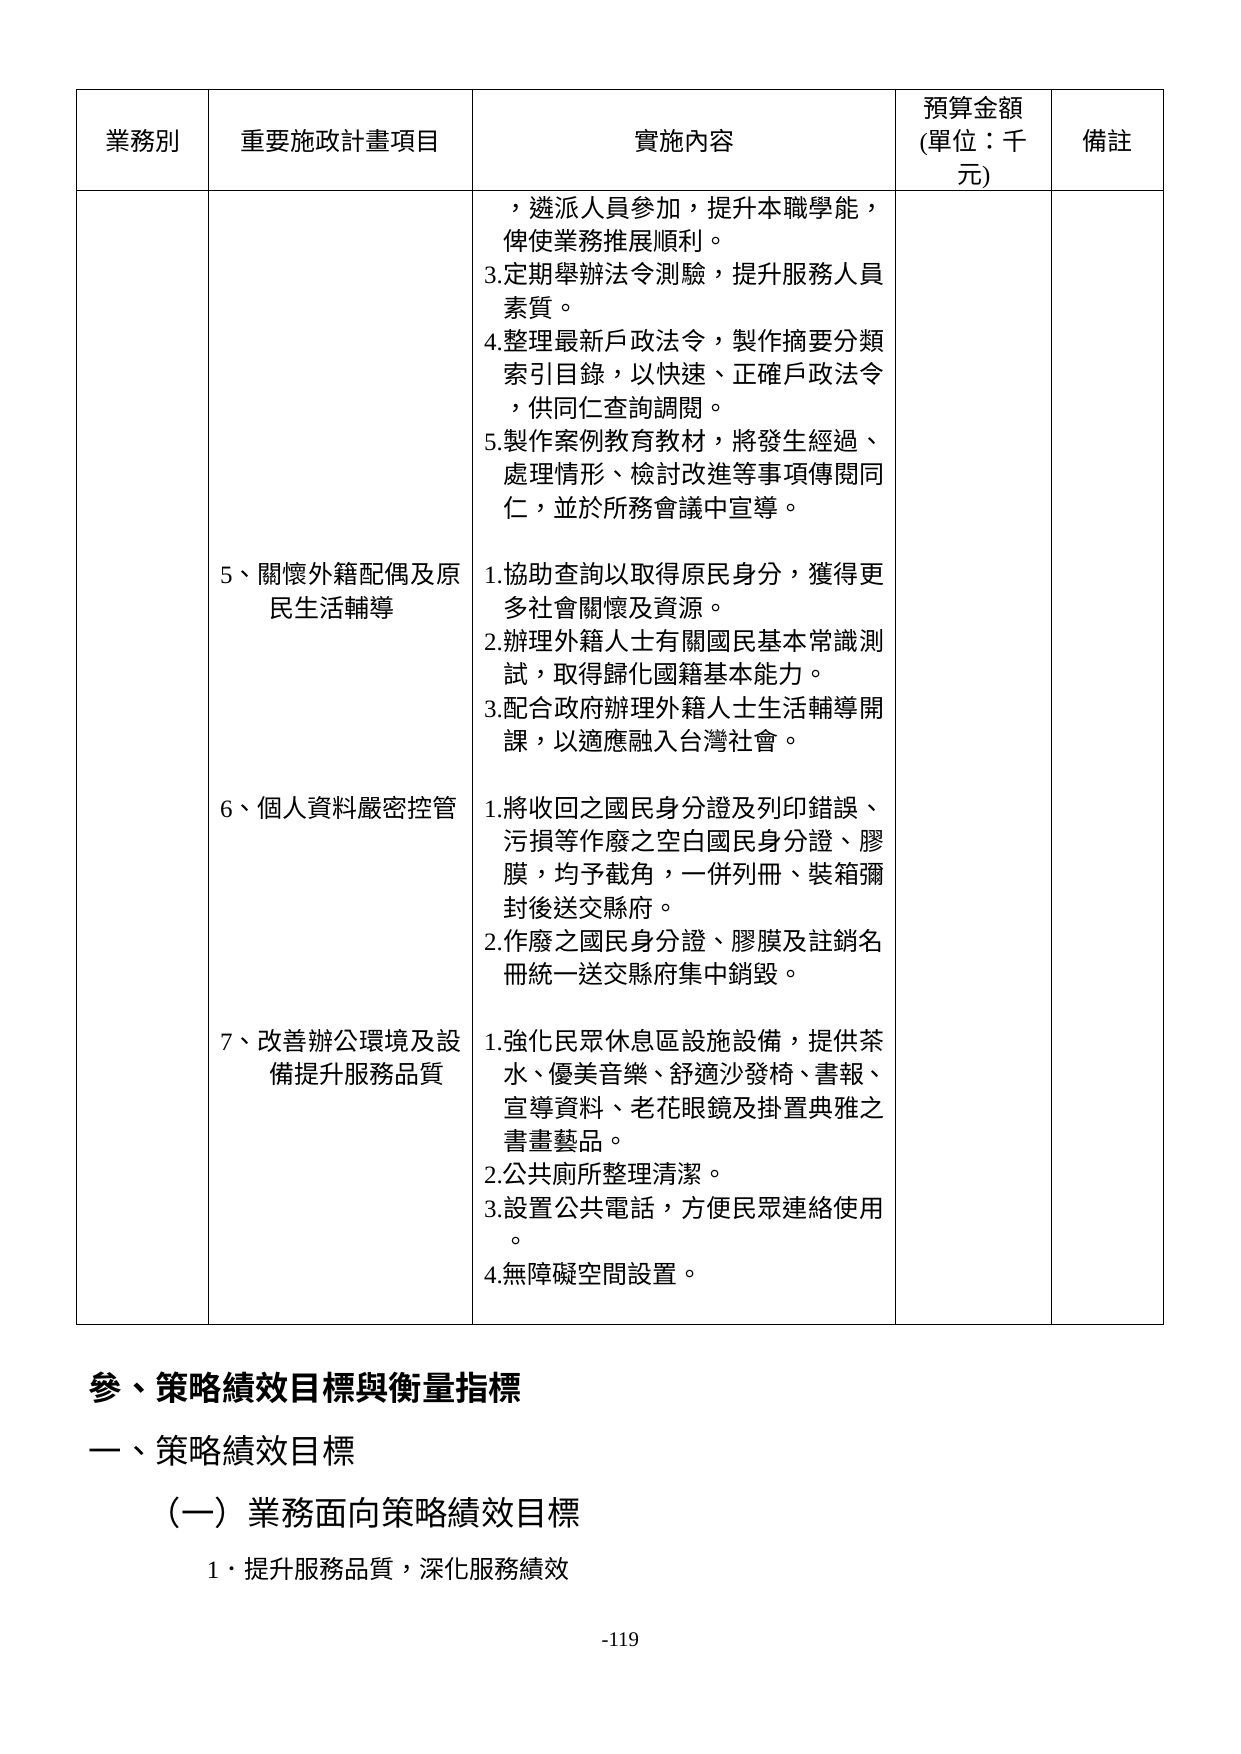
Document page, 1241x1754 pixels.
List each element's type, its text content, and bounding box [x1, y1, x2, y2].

list 提升服務品質，深化服務績效 [207, 1550, 1152, 1586]
table_cell 個人資料嚴密控管 [209, 790, 472, 1024]
table_cell 1.強化民眾休息區設施設備，提供茶水、優美音樂、舒適沙發椅、書報、宣導資料、老花眼鏡及掛置典雅之書畫藝品。 2.公共廁所整理清潔。 3.設置公共電話，方便民眾連絡使用。 4.無障礙空間設置。 [473, 1024, 895, 1324]
table_cell [209, 191, 472, 557]
table_cell [1052, 790, 1163, 1024]
table_cell 改善辦公環境及設備提升服務品質 [209, 1024, 472, 1324]
table_cell [1052, 191, 1163, 557]
table_cell [77, 191, 208, 557]
text 一、策略績效目標 [88, 1424, 1152, 1473]
table_cell [896, 790, 1051, 1024]
table_header 備註 [1052, 90, 1163, 190]
text 參、策略績效目標與衡量指標 [88, 1362, 1152, 1410]
table_cell 1.協助查詢以取得原民身分，獲得更多社會關懷及資源。 2.辦理外籍人士有關國民基本常識測試，取得歸化國籍基本能力。 3.配合政府辦理外籍人士生活輔導開課，以適應融入台灣社會。 [473, 557, 895, 790]
table_header 重要施政計畫項目 [209, 90, 472, 190]
table_cell [896, 1024, 1051, 1324]
text （一）業務面向策略績效目標 [148, 1487, 1152, 1535]
table_cell [1052, 557, 1163, 790]
table_cell ，遴派人員參加，提升本職學能，俾使業務推展順利。 3.定期舉辦法令測驗，提升服務人員素質。 4.整理最新戶政法令，製作摘要分類索引目錄，以快速、正確戶政法令，供同仁查詢調閱。 5.製作案例教育教材，將發生經過、處理情形、檢討改進等事項傳閱同仁，並於所務會議中宣導。 [473, 191, 895, 557]
table_cell 關懷外籍配偶及原民生活輔導 [209, 557, 472, 790]
table_header 業務別 [77, 90, 208, 190]
table_cell [1052, 1024, 1163, 1324]
table_cell [77, 1024, 208, 1324]
table_cell [896, 557, 1051, 790]
table_header 預算金額 (單位：千元) [896, 90, 1051, 190]
table_cell [896, 191, 1051, 557]
table_cell 1.將收回之國民身分證及列印錯誤、污損等作廢之空白國民身分證、膠膜，均予截角，一併列冊、裝箱彌封後送交縣府。 2.作廢之國民身分證、膠膜及註銷名冊統一送交縣府集中銷毀。 [473, 790, 895, 1024]
table_cell [77, 790, 208, 1024]
table_header 實施內容 [473, 90, 895, 190]
table_cell [77, 557, 208, 790]
